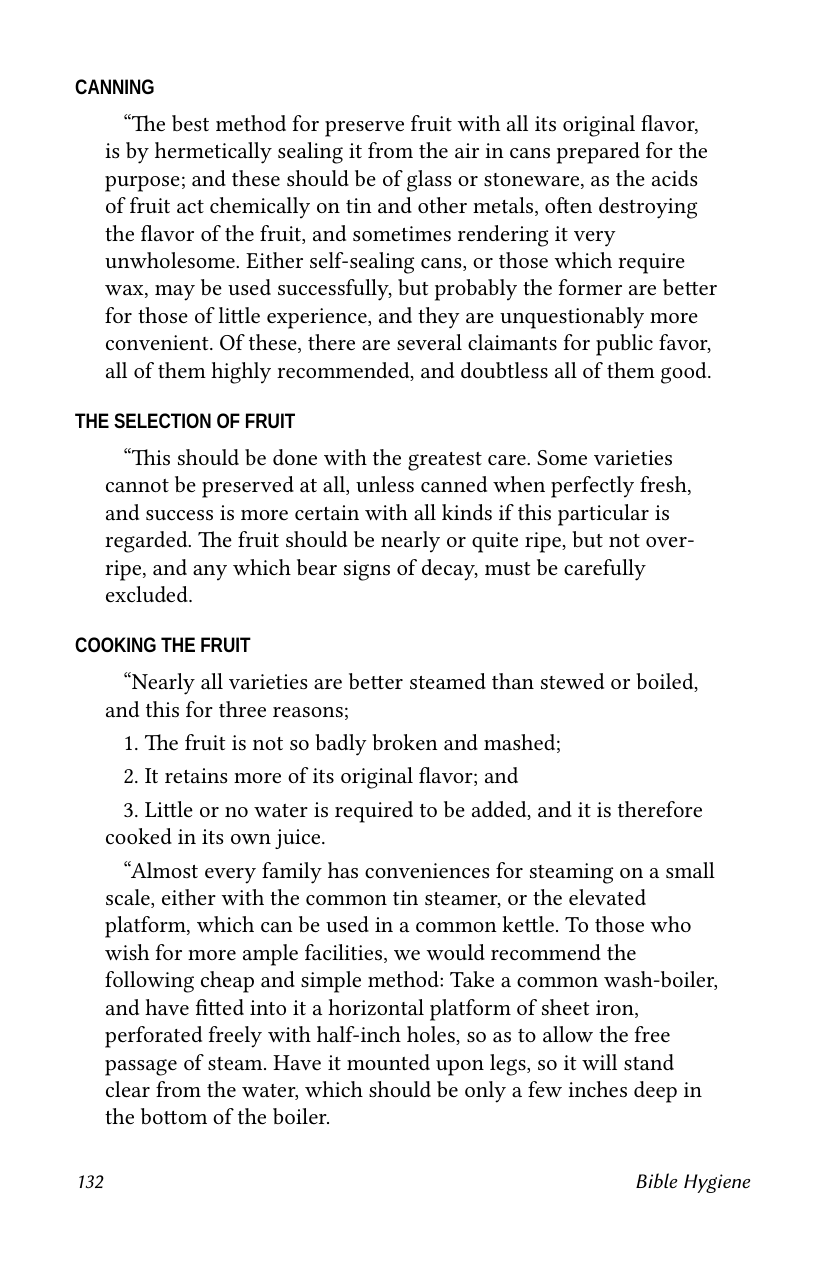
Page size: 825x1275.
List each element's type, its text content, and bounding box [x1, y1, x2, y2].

subtitle The Selection of Fruit [75, 409, 750, 433]
subtitle Cooking the Fruit [75, 633, 750, 657]
text “This should be done with the greatest care. Some varieties cannot be preserved at all, unless canned when perfectly fresh, and success is more certain with all kinds if this particular is regarded. The fruit should be nearly or quite ripe, but not over-ripe, and any which bear signs of decay, must be carefully excluded. [105, 445, 720, 608]
text “The best method for preserve fruit with all its original flavor, is by hermetically sealing it from the air in cans prepared for the purpose; and these should be of glass or stoneware, as the acids of fruit act chemically on tin and other metals, often destroying the flavor of the fruit, and sometimes rendering it very unwholesome. Either self-sealing cans, or those which require wax, may be used successfully, but probably the former are better for those of little experience, and they are unquestionably more convenient. Of these, there are several claimants for public favor, all of them highly recommended, and doubtless all of them good. [105, 111, 720, 384]
text “Nearly all varieties are better steamed than stewed or boiled, and this for three reasons; [105, 669, 720, 723]
text 1. The fruit is not so badly broken and mashed; [105, 730, 720, 756]
text 2. It retains more of its original flavor; and [105, 763, 720, 789]
text “Almost every family has conveniences for steaming on a small scale, either with the common tin steamer, or the elevated platform, which can be used in a common kettle. To those who wish for more ample facilities, we would recommend the following cheap and simple method: Take a common wash-boiler, and have fitted into it a horizontal platform of sheet iron, perforated freely with half-inch holes, so as to allow the free passage of steam. Have it mounted upon legs, so it will stand clear from the water, which should be only a few inches deep in the bottom of the boiler. [105, 858, 720, 1130]
text 3. Little or no water is required to be added, and it is therefore cooked in its own juice. [105, 797, 720, 850]
subtitle Canning [75, 75, 750, 99]
